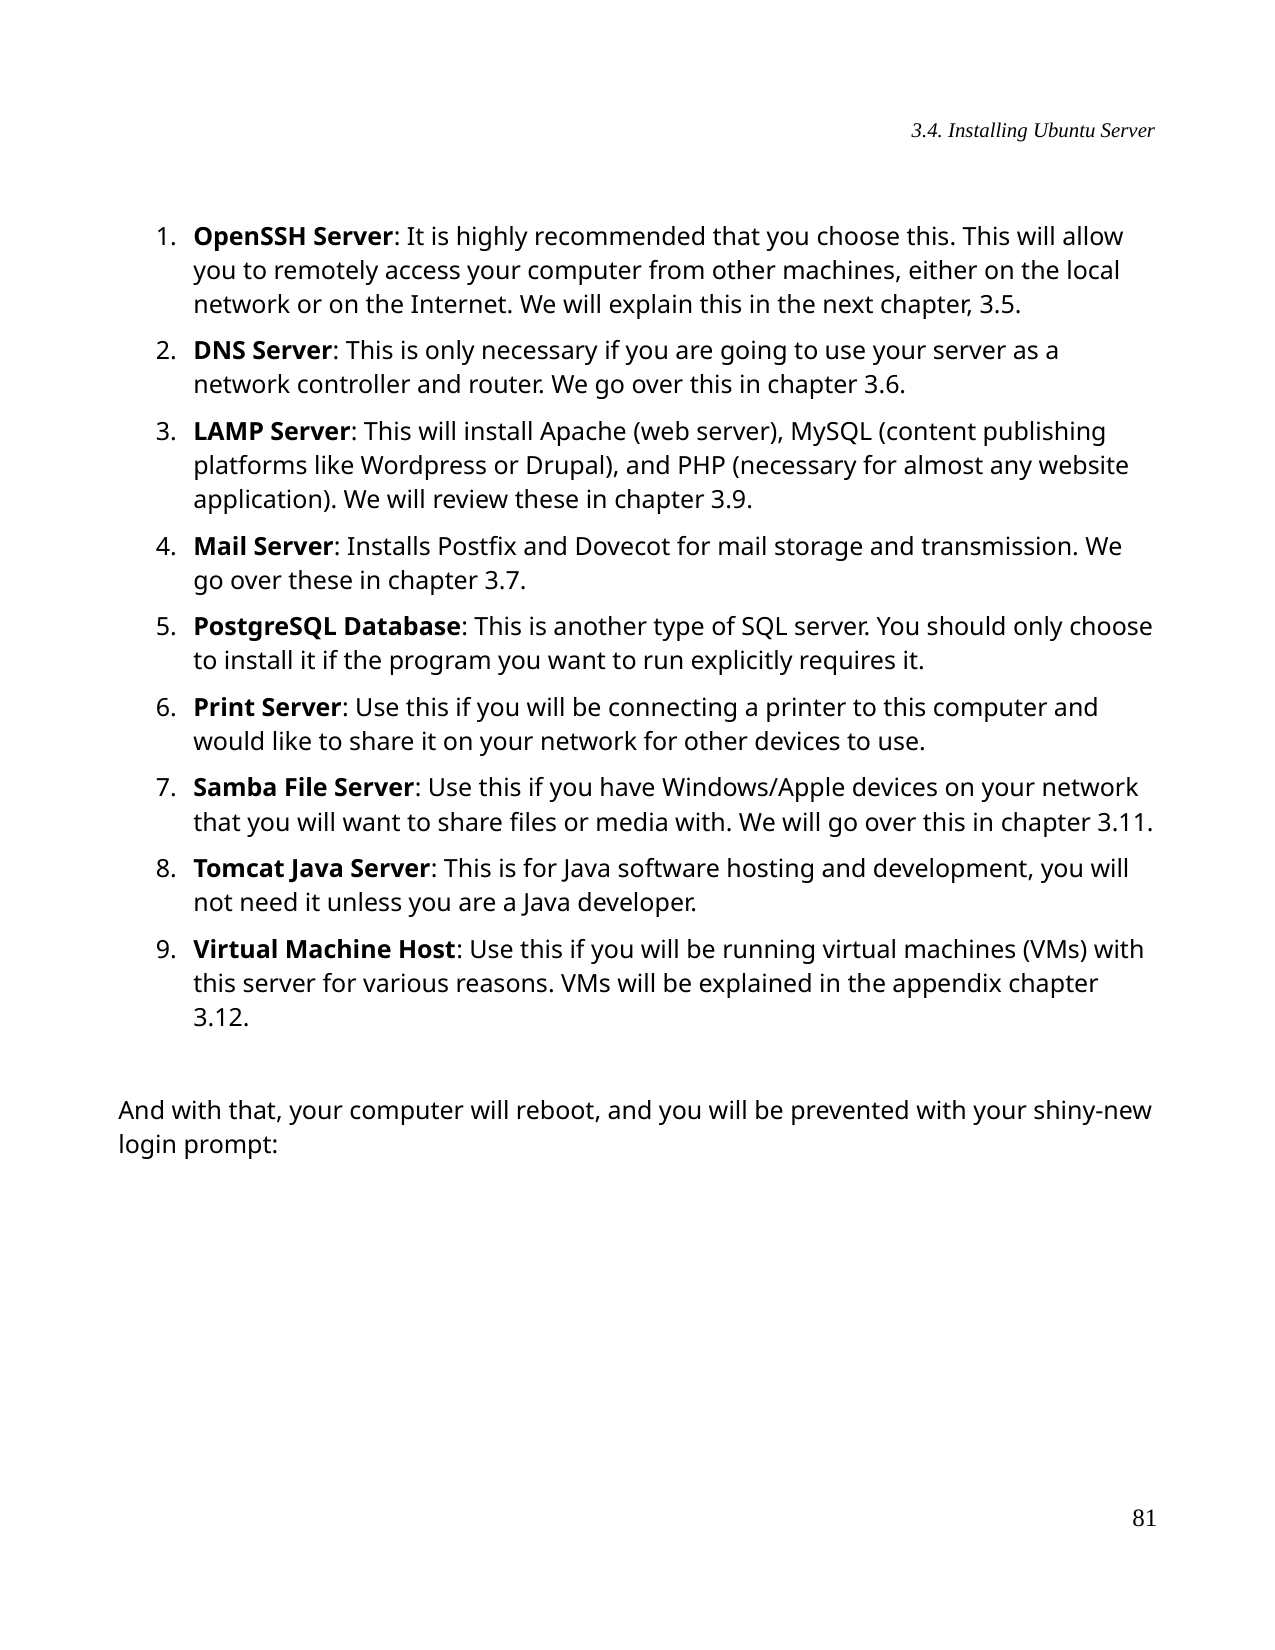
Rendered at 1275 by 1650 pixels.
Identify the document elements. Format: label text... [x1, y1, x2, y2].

list Print Server: Use this if you will be connecting a printer to this computer and would like to share it on your network for other devices to use. [156, 689, 1157, 758]
list Mail Server: Installs Postfix and Dovecot for mail storage and transmission. We go over these in chapter 3.7. [156, 528, 1157, 596]
list OpenSSH Server: It is highly recommended that you choose this. This will allow you to remotely access your computer from other machines, either on the local network or on the Internet. We will explain this in the next chapter, 3.5. [156, 218, 1157, 320]
text And with that, your computer will reboot, and you will be prevented with your shiny-new login prompt: [118, 1093, 1157, 1161]
list LAMP Server: This will install Apache (web server), MySQL (content publishing platforms like Wordpress or Drupal), and PHP (necessary for almost any website application). We will review these in chapter 3.9. [156, 413, 1157, 516]
list Virtual Machine Host: Use this if you will be running virtual machines (VMs) with this server for various reasons. VMs will be explained in the appendix chapter 3.12. [156, 931, 1157, 1033]
list PostgreSQL Database: This is another type of SQL server. You should only choose to install it if the program you want to run explicitly requires it. [156, 609, 1157, 677]
list Samba File Server: Use this if you have Windows/Apple devices on your network that you will want to share files or media with. We will go over this in chapter 3.11. [156, 770, 1157, 838]
list DNS Server: This is only necessary if you are going to use your server as a network controller and router. We go over this in chapter 3.6. [156, 333, 1157, 401]
list Tomcat Java Server: This is for Java software hosting and development, you will not need it unless you are a Java developer. [156, 851, 1157, 919]
